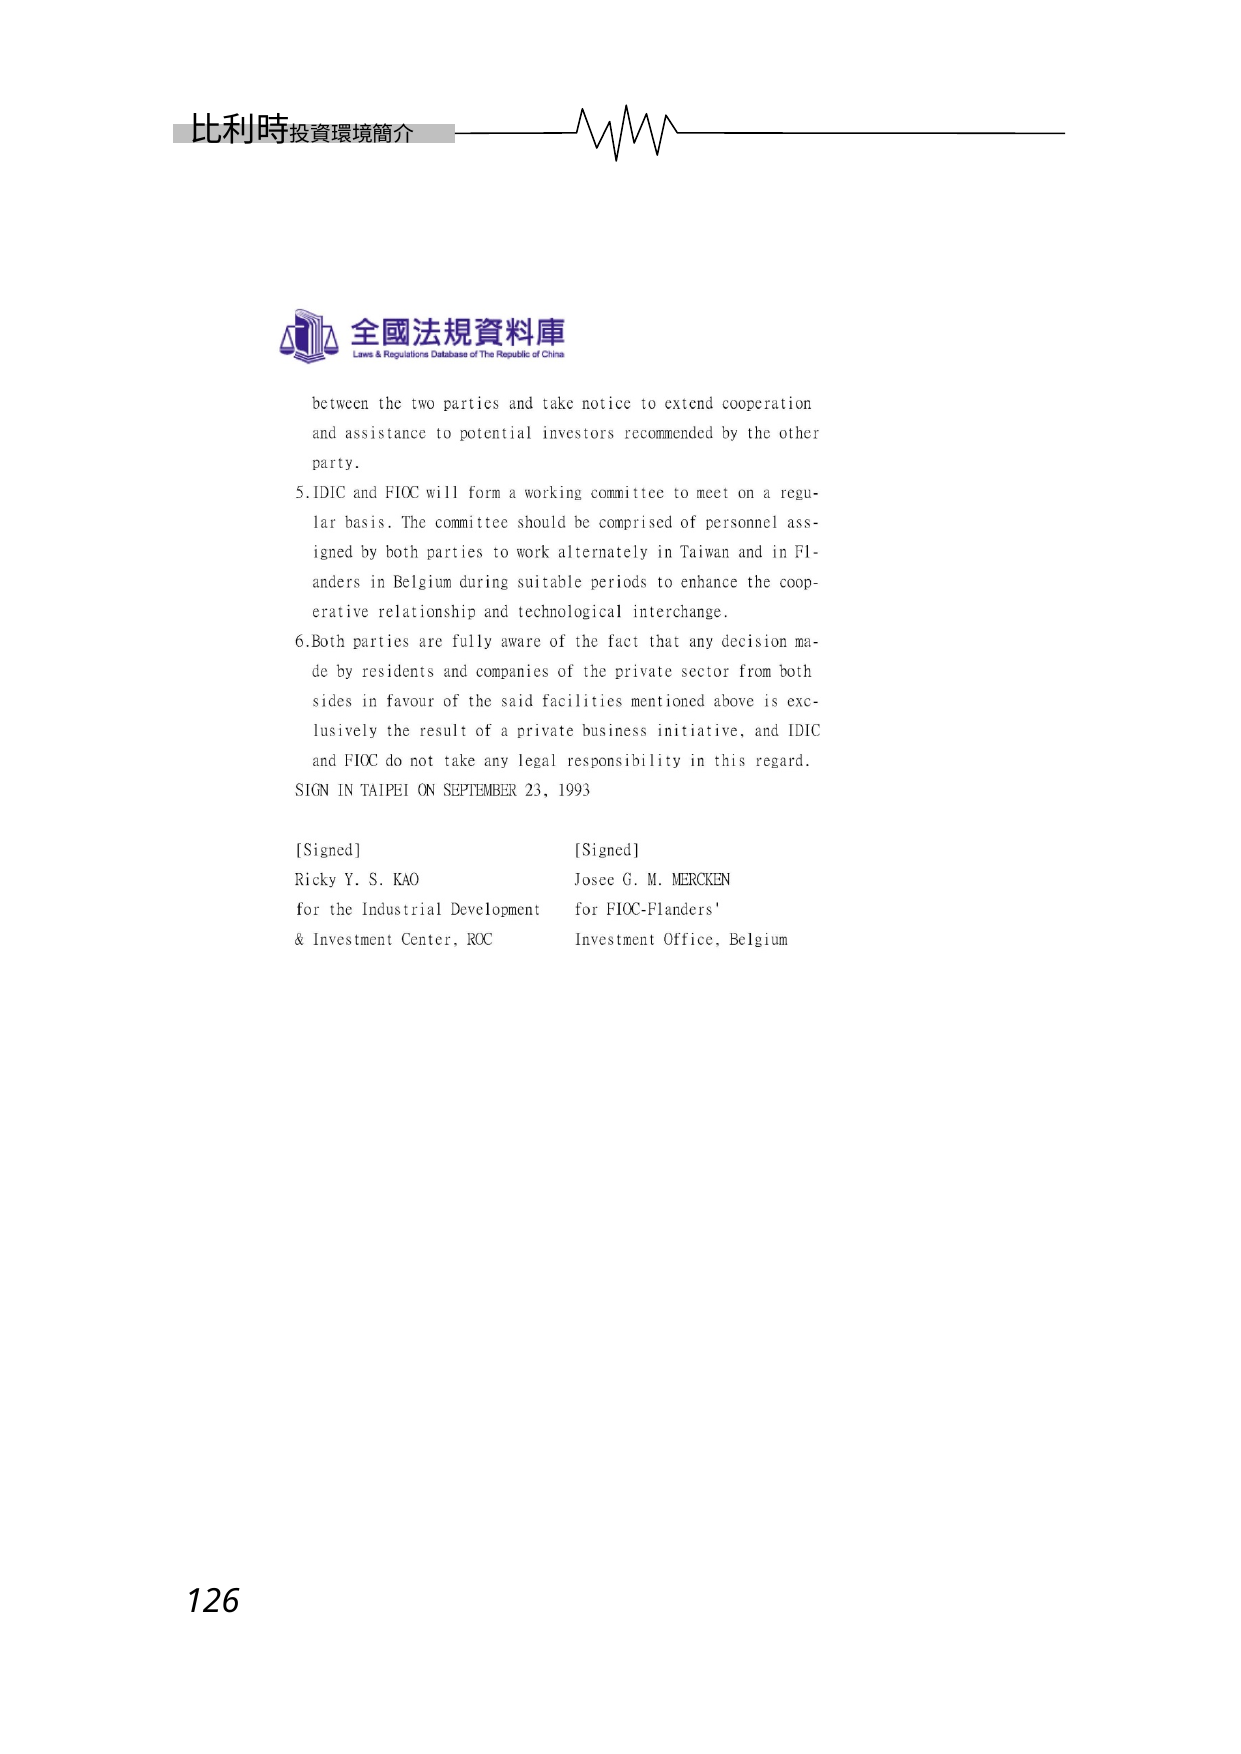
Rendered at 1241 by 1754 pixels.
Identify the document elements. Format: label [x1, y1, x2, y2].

picture [182, 276, 1069, 1530]
